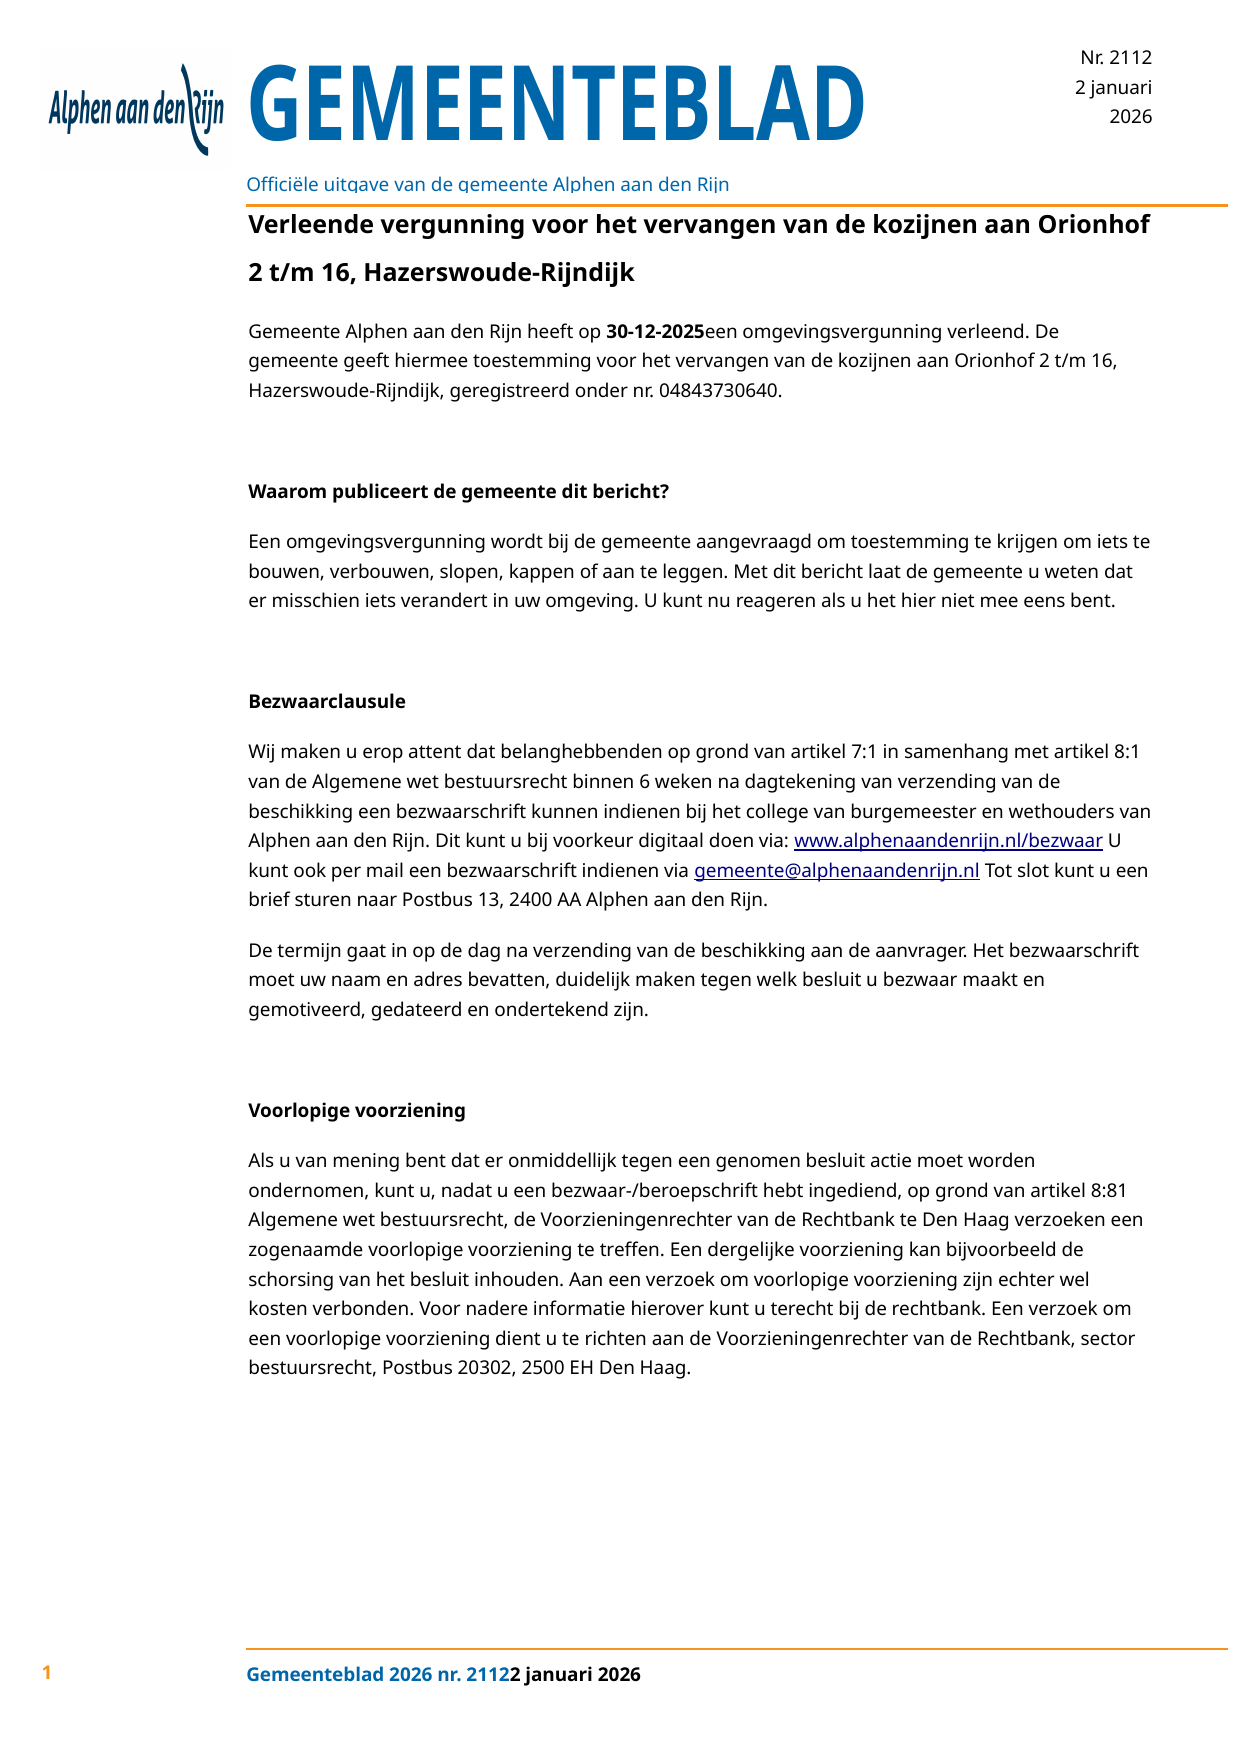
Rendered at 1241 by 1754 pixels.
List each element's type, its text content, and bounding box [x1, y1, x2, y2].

text De termijn gaat in op de dag na verzending van de beschikking aan de aanvrager. Het bezwaarschrift moet uw naam en adres bevatten, duidelijk maken tegen welk besluit u bezwaar maakt en gemotiveerd, gedateerd en ondertekend zijn. [248, 937, 1152, 1022]
text Een omgevingsvergunning wordt bij de gemeente aangevraagd om toestemming te krijgen om iets te bouwen, verbouwen, slopen, kappen of aan te leggen. Met dit bericht laat de gemeente u weten dat er misschien iets verandert in uw omgeving. U kunt nu reageren als u het hier niet mee eens bent. [248, 528, 1152, 613]
text Gemeente Alphen aan den Rijn heeft op 30-12-2025een omgevingsvergunning verleend. De gemeente geeft hiermee toestemming voor het vervangen van de kozijnen aan Orionhof 2 t/m 16, Hazerswoude-Rijndijk, geregistreerd onder nr. 04843730640. [248, 318, 1152, 403]
text Waarom publiceert de gemeente dit bericht? [248, 478, 1152, 504]
text Voorlopige voorziening [248, 1097, 1152, 1123]
text Wij maken u erop attent dat belanghebbenden op grond van artikel 7:1 in samenhang met artikel 8:1 van de Algemene wet bestuursrecht binnen 6 weken na dagtekening van verzending van de beschikking een bezwaarschrift kunnen indienen bij het college van burgemeester en wethouders van Alphen aan den Rijn. Dit kunt u bij voorkeur digitaal doen via: www.alphenaandenrijn.nl/bezwaar U kunt ook per mail een bezwaarschrift indienen via gemeente@alphenaandenrijn.nl Tot slot kunt u een brief sturen naar Postbus 13, 2400 AA Alphen aan den Rijn. [248, 739, 1152, 912]
text Als u van mening bent dat er onmiddellijk tegen een genomen besluit actie moet worden ondernomen, kunt u, nadat u een bezwaar-/beroepschrift hebt ingediend, op grond van artikel 8:81 Algemene wet bestuursrecht, de Voorzieningenrechter van de Rechtbank te Den Haag verzoeken een zogenaamde voorlopige voorziening te treffen. Een dergelijke voorziening kan bijvoorbeeld de schorsing van het besluit inhouden. Aan een verzoek om voorlopige voorziening zijn echter wel kosten verbonden. Voor nadere informatie hierover kunt u terecht bij de rechtbank. Een verzoek om een voorlopige voorziening dient u te richten aan de Voorzieningenrechter van de Rechtbank, sector bestuursrecht, Postbus 20302, 2500 EH Den Haag. [248, 1147, 1152, 1380]
text Bezwaarclausule [248, 688, 1152, 714]
text Verleende vergunning voor het vervangen van de kozijnen aan Orionhof 2 t/m 16, Hazerswoude-Rijndijk [248, 207, 1152, 288]
picture [41, 47, 231, 172]
